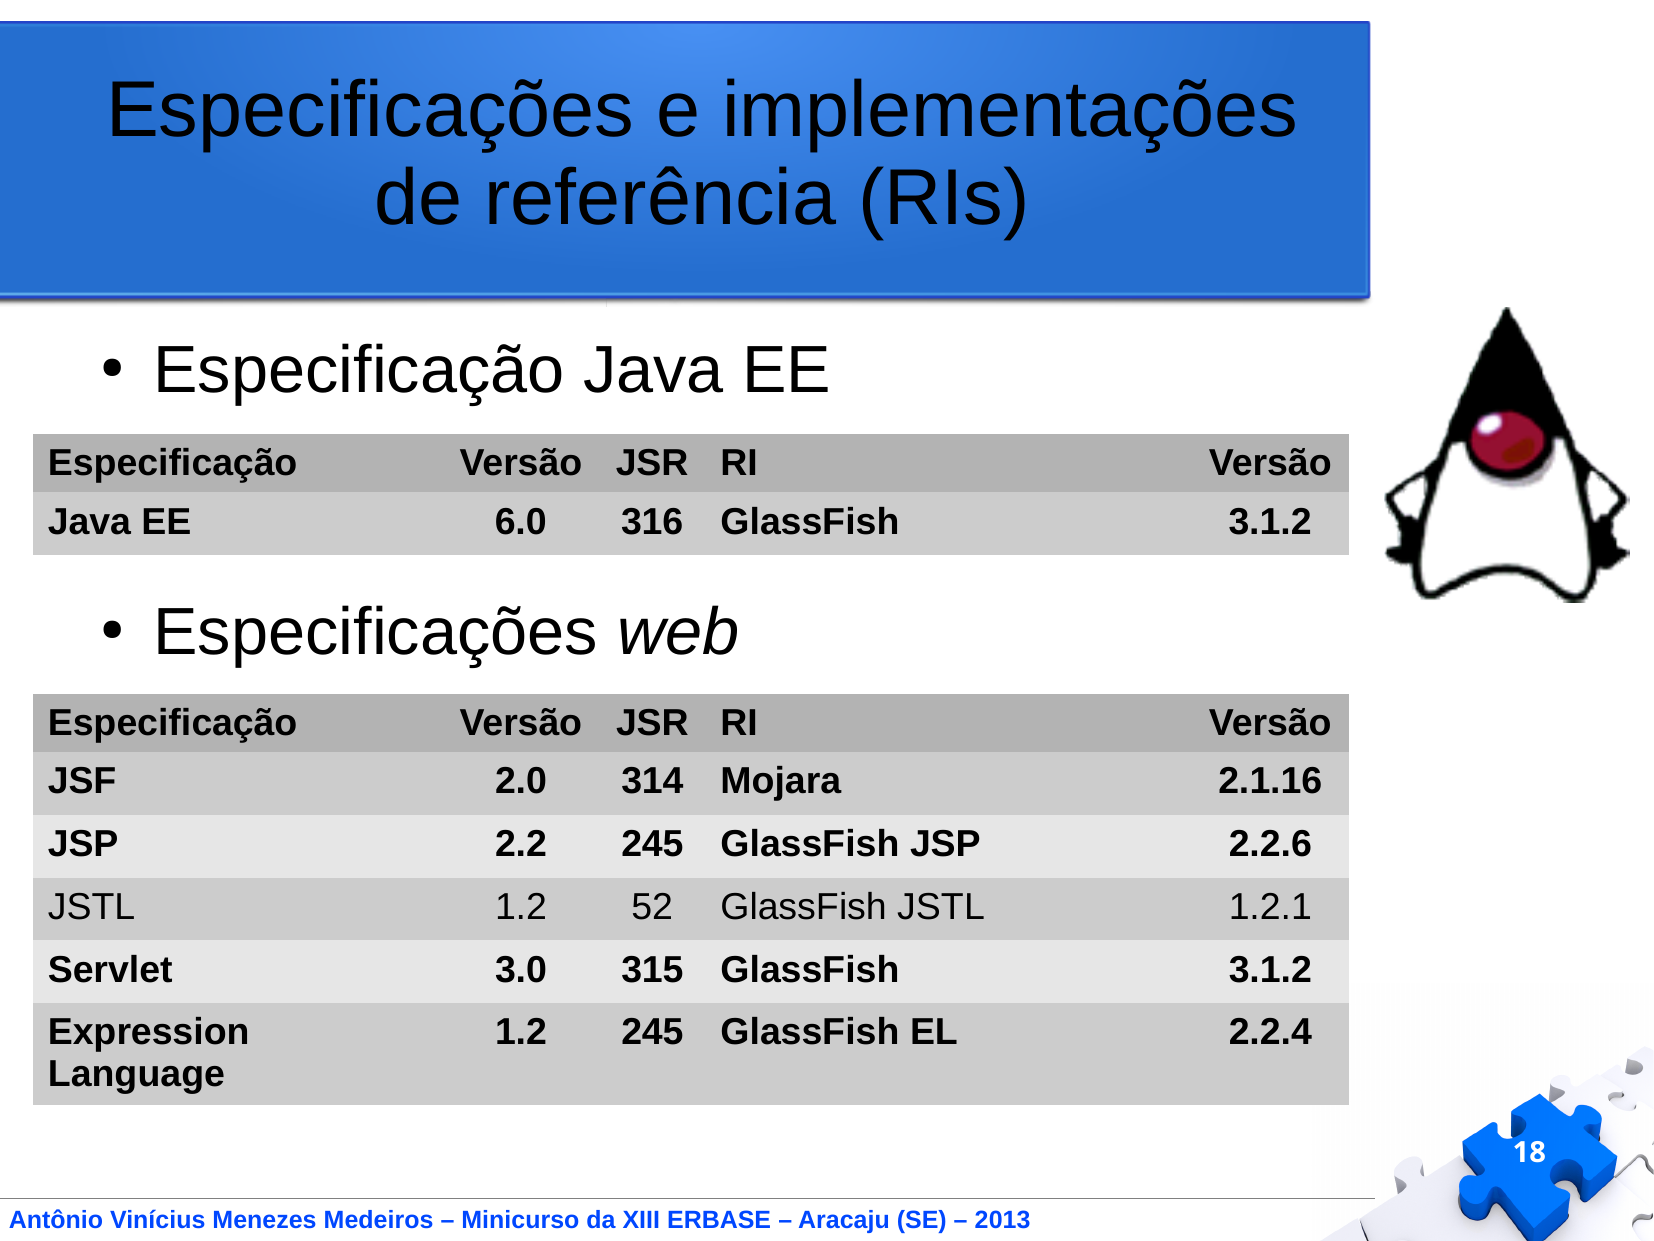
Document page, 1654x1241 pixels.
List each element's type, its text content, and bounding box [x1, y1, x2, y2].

table_cell 2.1.16 [1191, 752, 1349, 815]
table_cell 3.0 [443, 940, 599, 1003]
table_cell Java EE [33, 492, 443, 555]
table_header RI [706, 434, 1191, 492]
table_cell 245 [599, 815, 706, 878]
table_cell 1.2 [443, 878, 599, 940]
table_cell Servlet [33, 940, 443, 1003]
table_header Versão [443, 694, 599, 752]
table_cell Expression Language [33, 1003, 443, 1105]
table_cell JSF [33, 752, 443, 815]
table_cell GlassFish JSP [706, 815, 1191, 878]
table_header Versão [1191, 434, 1349, 492]
table_cell GlassFish JSTL [706, 878, 1191, 940]
table_cell 316 [599, 492, 706, 555]
table_cell JSTL [33, 878, 443, 940]
table_cell GlassFish [706, 492, 1191, 555]
table_cell 2.0 [443, 752, 599, 815]
table_cell GlassFish EL [706, 1003, 1191, 1105]
table_cell GlassFish [706, 940, 1191, 1003]
table_cell 3.1.2 [1191, 492, 1349, 555]
title Especificações e implementações de referência (RIs) [82, 49, 1323, 257]
table_header Especificação [33, 694, 443, 752]
table_cell 315 [599, 940, 706, 1003]
table_header JSR [599, 434, 706, 492]
picture [1311, 983, 1654, 1241]
picture [0, 21, 1375, 307]
table_header RI [706, 694, 1191, 752]
table_cell Mojara [706, 752, 1191, 815]
table_header Especificação [33, 434, 443, 492]
picture [1384, 307, 1630, 603]
table_cell 6.0 [443, 492, 599, 555]
table_cell 1.2 [443, 1003, 599, 1105]
table_cell 2.2.6 [1191, 815, 1349, 878]
table_cell 52 [599, 878, 706, 940]
table_cell 1.2.1 [1191, 878, 1349, 940]
list Especificação Java EE Especificações web [82, 332, 1356, 1111]
table_header Versão [1191, 694, 1349, 752]
table_header Versão [443, 434, 599, 492]
table_cell JSP [33, 815, 443, 878]
table_cell 314 [599, 752, 706, 815]
table_cell 3.1.2 [1191, 940, 1349, 1003]
table_cell 245 [599, 1003, 706, 1105]
table_cell 2.2.4 [1191, 1003, 1349, 1105]
table_cell 2.2 [443, 815, 599, 878]
table_header JSR [599, 694, 706, 752]
